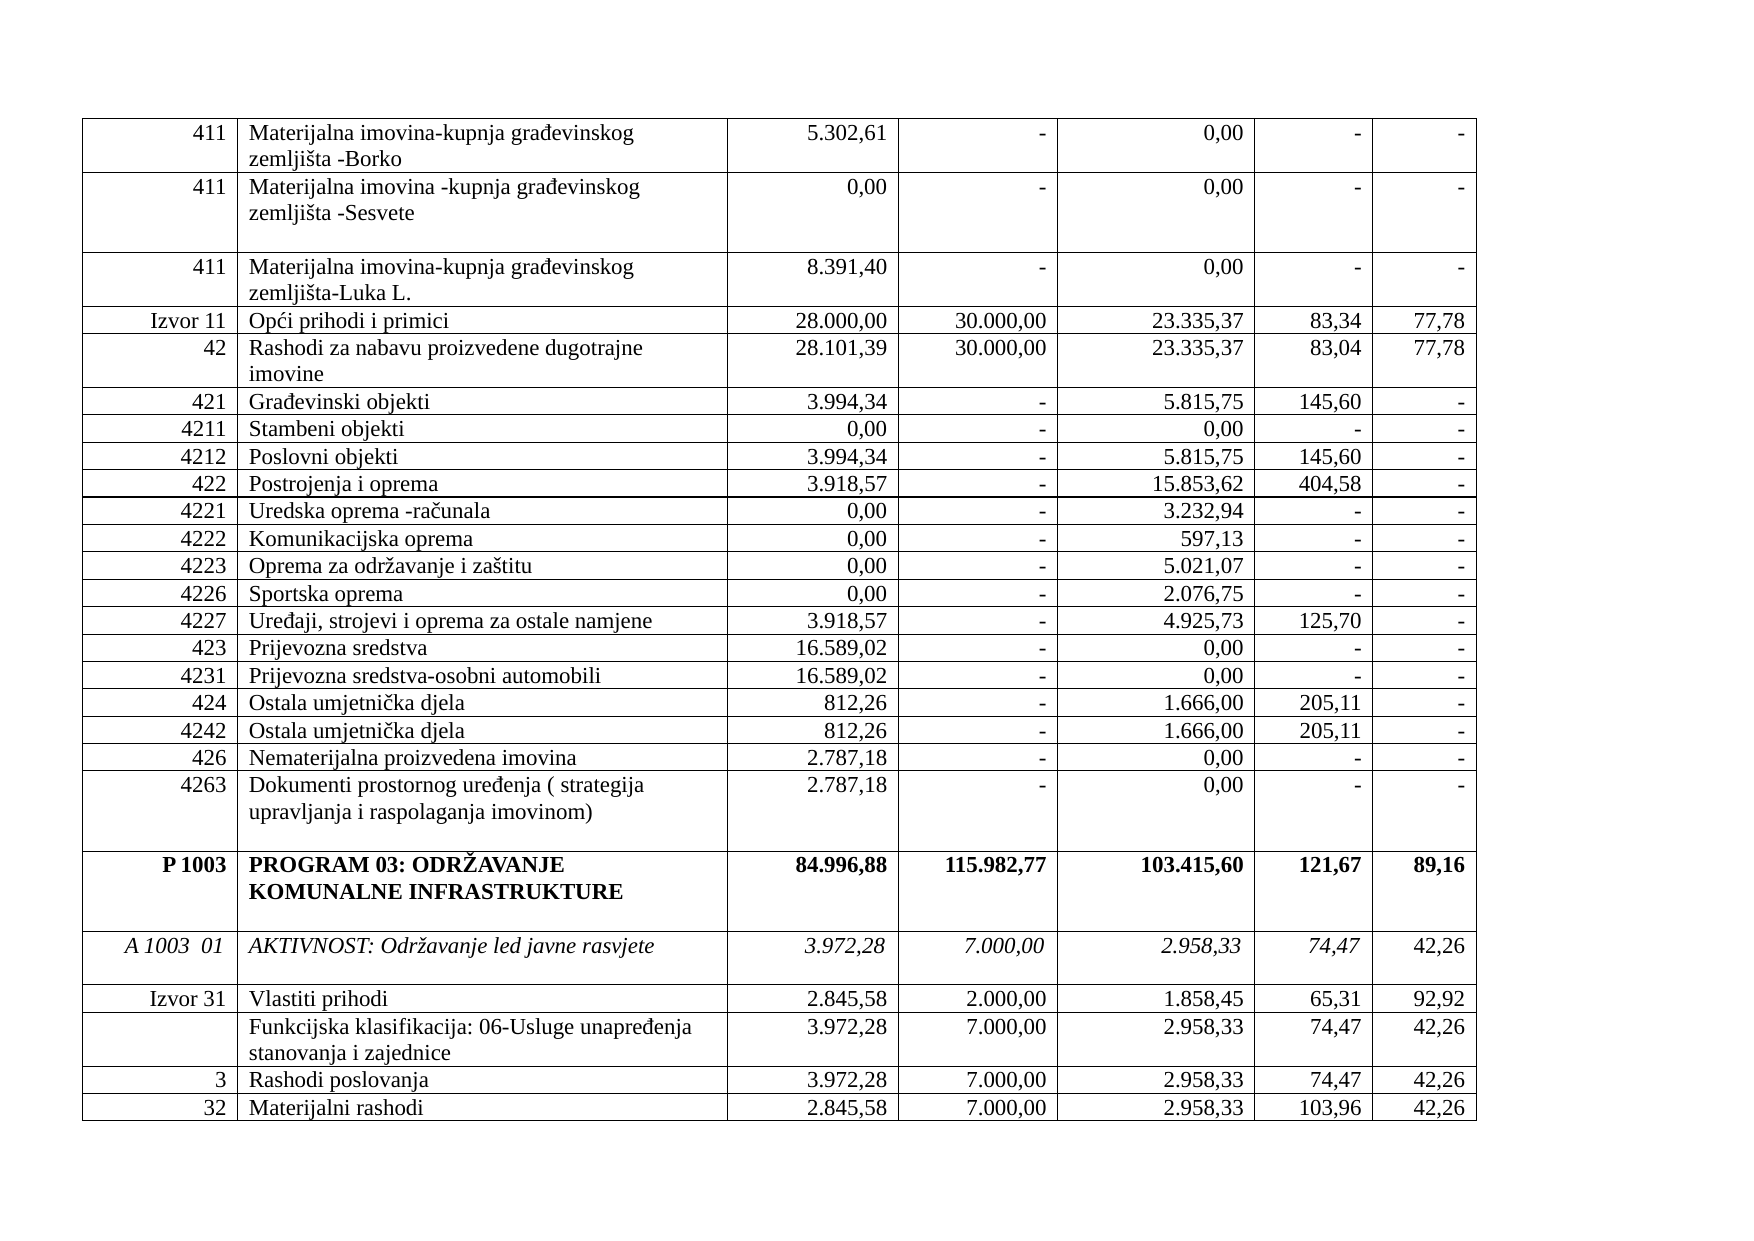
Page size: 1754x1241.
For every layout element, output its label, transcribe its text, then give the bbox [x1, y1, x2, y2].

table_cell - [1255, 498, 1372, 524]
table_cell - [1373, 525, 1476, 551]
table_cell Rashodi za nabavu proizvedene dugotrajne imovine [238, 334, 727, 387]
table_cell 115.982,77 [899, 852, 1057, 931]
table_cell - [899, 443, 1057, 469]
table_cell 5.021,07 [1058, 552, 1254, 579]
table_cell 1.666,00 [1058, 689, 1254, 716]
table_cell 1.666,00 [1058, 717, 1254, 743]
table_cell 28.101,39 [728, 334, 898, 387]
table_cell 424 [83, 689, 237, 716]
table_cell - [1373, 552, 1476, 579]
table_cell - [1255, 771, 1372, 851]
table_cell 28.000,00 [728, 307, 898, 333]
table_cell 103,96 [1255, 1094, 1372, 1120]
table_cell 0,00 [1058, 662, 1254, 688]
table_cell 92,92 [1373, 985, 1476, 1012]
table_cell 2.000,00 [899, 985, 1057, 1012]
table_cell 65,31 [1255, 985, 1372, 1012]
table_cell 404,58 [1255, 470, 1372, 496]
table_cell Rashodi poslovanja [238, 1067, 727, 1093]
table_cell 0,00 [1058, 635, 1254, 661]
table_cell 4231 [83, 662, 237, 688]
table_cell - [899, 388, 1057, 414]
table_cell - [899, 607, 1057, 633]
table_cell 2.845,58 [728, 985, 898, 1012]
table_cell 5.815,75 [1058, 443, 1254, 469]
table_cell 3 [83, 1067, 237, 1093]
table_cell 812,26 [728, 717, 898, 743]
table_cell - [1255, 119, 1372, 172]
table_cell 2.845,58 [728, 1094, 898, 1120]
table_cell 3.972,28 [728, 1013, 898, 1066]
table_cell 7.000,00 [899, 1067, 1057, 1093]
table_cell 15.853,62 [1058, 470, 1254, 496]
table_cell 3.232,94 [1058, 498, 1254, 524]
table_cell 4263 [83, 771, 237, 851]
table_cell 32 [83, 1094, 237, 1120]
table_cell - [1373, 415, 1476, 442]
table_cell 426 [83, 744, 237, 770]
table_cell 74,47 [1255, 932, 1372, 984]
table_cell - [1373, 717, 1476, 743]
table_cell - [899, 635, 1057, 661]
table_cell - [1373, 388, 1476, 414]
table_cell 205,11 [1255, 689, 1372, 716]
table_cell 2.958,33 [1058, 1094, 1254, 1120]
table_cell - [1255, 744, 1372, 770]
table_cell - [1255, 635, 1372, 661]
table_cell 205,11 [1255, 717, 1372, 743]
table_cell 77,78 [1373, 307, 1476, 333]
table_cell - [899, 470, 1057, 496]
table_cell 0,00 [728, 580, 898, 606]
table_cell 74,47 [1255, 1067, 1372, 1093]
table_cell 4.925,73 [1058, 607, 1254, 633]
table_cell - [1255, 552, 1372, 579]
table_cell - [899, 744, 1057, 770]
table_cell 2.787,18 [728, 744, 898, 770]
table_cell 3.918,57 [728, 607, 898, 633]
table_cell - [899, 498, 1057, 524]
table_cell Sportska oprema [238, 580, 727, 606]
table_cell 2.076,75 [1058, 580, 1254, 606]
table_cell 0,00 [728, 552, 898, 579]
table_cell 2.958,33 [1058, 932, 1254, 984]
table_cell - [899, 119, 1057, 172]
table_cell 84.996,88 [728, 852, 898, 931]
table_cell - [1373, 173, 1476, 252]
table_cell - [1255, 173, 1372, 252]
table_cell - [899, 662, 1057, 688]
table_cell Izvor 11 [83, 307, 237, 333]
table_cell 0,00 [1058, 173, 1254, 252]
table_cell 0,00 [1058, 744, 1254, 770]
table_cell 597,13 [1058, 525, 1254, 551]
table_cell 0,00 [728, 173, 898, 252]
table_cell 0,00 [1058, 119, 1254, 172]
table_cell 3.972,28 [728, 1067, 898, 1093]
table_cell 423 [83, 635, 237, 661]
table_cell Uredska oprema -računala [238, 498, 727, 524]
table_cell 4211 [83, 415, 237, 442]
table_cell - [899, 717, 1057, 743]
table_cell 4242 [83, 717, 237, 743]
table_cell Stambeni objekti [238, 415, 727, 442]
table_cell 0,00 [728, 415, 898, 442]
table_cell Vlastiti prihodi [238, 985, 727, 1012]
table_cell - [1373, 580, 1476, 606]
table_cell 0,00 [1058, 771, 1254, 851]
table_cell Materijalna imovina-kupnja građevinskog zemljišta -Borko [238, 119, 727, 172]
table_cell Komunikacijska oprema [238, 525, 727, 551]
table_cell Uređaji, strojevi i oprema za ostale namjene [238, 607, 727, 633]
table_cell Materijalna imovina -kupnja građevinskog zemljišta -Sesvete [238, 173, 727, 252]
table_cell 7.000,00 [899, 932, 1057, 984]
table_cell 42,26 [1373, 932, 1476, 984]
table_cell Izvor 31 [83, 985, 237, 1012]
table_cell 77,78 [1373, 334, 1476, 387]
table_cell 16.589,02 [728, 635, 898, 661]
table_cell 411 [83, 253, 237, 306]
table_cell 8.391,40 [728, 253, 898, 306]
table_cell 4227 [83, 607, 237, 633]
table_cell Prijevozna sredstva [238, 635, 727, 661]
table_cell 3.918,57 [728, 470, 898, 496]
table_cell Oprema za održavanje i zaštitu [238, 552, 727, 579]
table_cell - [899, 415, 1057, 442]
table_cell 812,26 [728, 689, 898, 716]
table_cell - [899, 173, 1057, 252]
table_cell - [1373, 689, 1476, 716]
table_cell AKTIVNOST: Održavanje led javne rasvjete [238, 932, 727, 984]
table_cell 5.815,75 [1058, 388, 1254, 414]
table_cell Nematerijalna proizvedena imovina [238, 744, 727, 770]
table_cell - [1255, 525, 1372, 551]
table_cell Građevinski objekti [238, 388, 727, 414]
table_cell - [1373, 771, 1476, 851]
table_cell - [899, 771, 1057, 851]
table_cell - [899, 580, 1057, 606]
table_cell 4222 [83, 525, 237, 551]
table_cell 125,70 [1255, 607, 1372, 633]
table_cell - [1373, 635, 1476, 661]
table_cell - [1373, 443, 1476, 469]
table_cell 422 [83, 470, 237, 496]
table_cell 3.994,34 [728, 388, 898, 414]
table_cell 0,00 [1058, 415, 1254, 442]
table_cell 4226 [83, 580, 237, 606]
table_cell 30.000,00 [899, 307, 1057, 333]
table_cell 30.000,00 [899, 334, 1057, 387]
table_cell 4221 [83, 498, 237, 524]
table_cell 23.335,37 [1058, 334, 1254, 387]
table_cell 83,34 [1255, 307, 1372, 333]
table_cell 103.415,60 [1058, 852, 1254, 931]
table_cell 411 [83, 173, 237, 252]
table_cell - [1373, 119, 1476, 172]
table_cell Opći prihodi i primici [238, 307, 727, 333]
table_cell 7.000,00 [899, 1094, 1057, 1120]
table_cell 2.958,33 [1058, 1067, 1254, 1093]
table_cell 74,47 [1255, 1013, 1372, 1066]
table_cell 2.958,33 [1058, 1013, 1254, 1066]
table_cell 0,00 [728, 525, 898, 551]
table_cell - [1255, 415, 1372, 442]
table_cell - [1373, 498, 1476, 524]
table_cell Ostala umjetnička djela [238, 717, 727, 743]
table_cell - [1373, 470, 1476, 496]
table_cell 42 [83, 334, 237, 387]
table_cell 145,60 [1255, 443, 1372, 469]
table_cell 4223 [83, 552, 237, 579]
table_cell [83, 1013, 237, 1066]
table_cell 7.000,00 [899, 1013, 1057, 1066]
table_cell - [1373, 607, 1476, 633]
table_cell Materijalni rashodi [238, 1094, 727, 1120]
table_cell - [1373, 253, 1476, 306]
table_cell - [1255, 662, 1372, 688]
table_cell - [1255, 253, 1372, 306]
table_cell 5.302,61 [728, 119, 898, 172]
table_cell 42,26 [1373, 1094, 1476, 1120]
table_cell 89,16 [1373, 852, 1476, 931]
table_cell 411 [83, 119, 237, 172]
table_cell 23.335,37 [1058, 307, 1254, 333]
table_cell 0,00 [1058, 253, 1254, 306]
table_cell 3.972,28 [728, 932, 898, 984]
table_cell 4212 [83, 443, 237, 469]
table_cell 16.589,02 [728, 662, 898, 688]
table_cell Dokumenti prostornog uređenja ( strategija upravljanja i raspolaganja imovinom) [238, 771, 727, 851]
table_cell - [899, 552, 1057, 579]
table_cell 3.994,34 [728, 443, 898, 469]
table_cell 421 [83, 388, 237, 414]
table_cell Prijevozna sredstva-osobni automobili [238, 662, 727, 688]
table_cell 2.787,18 [728, 771, 898, 851]
table_cell - [1373, 662, 1476, 688]
table_cell PROGRAM 03: ODRŽAVANJE KOMUNALNE INFRASTRUKTURE [238, 852, 727, 931]
table_cell - [899, 525, 1057, 551]
table_cell Funkcijska klasifikacija: 06-Usluge unapređenja stanovanja i zajednice [238, 1013, 727, 1066]
table_cell - [1373, 744, 1476, 770]
table_cell Poslovni objekti [238, 443, 727, 469]
table_cell 121,67 [1255, 852, 1372, 931]
table_cell 42,26 [1373, 1067, 1476, 1093]
table_cell 0,00 [728, 498, 898, 524]
table_cell A 1003 01 [83, 932, 237, 984]
table_cell 42,26 [1373, 1013, 1476, 1066]
table_cell 1.858,45 [1058, 985, 1254, 1012]
table_cell Materijalna imovina-kupnja građevinskog zemljišta-Luka L. [238, 253, 727, 306]
table_cell 83,04 [1255, 334, 1372, 387]
table_cell - [899, 253, 1057, 306]
table_cell Postrojenja i oprema [238, 470, 727, 496]
table_cell - [899, 689, 1057, 716]
table_cell Ostala umjetnička djela [238, 689, 727, 716]
table_cell P 1003 [83, 852, 237, 931]
table_cell 145,60 [1255, 388, 1372, 414]
table_cell - [1255, 580, 1372, 606]
